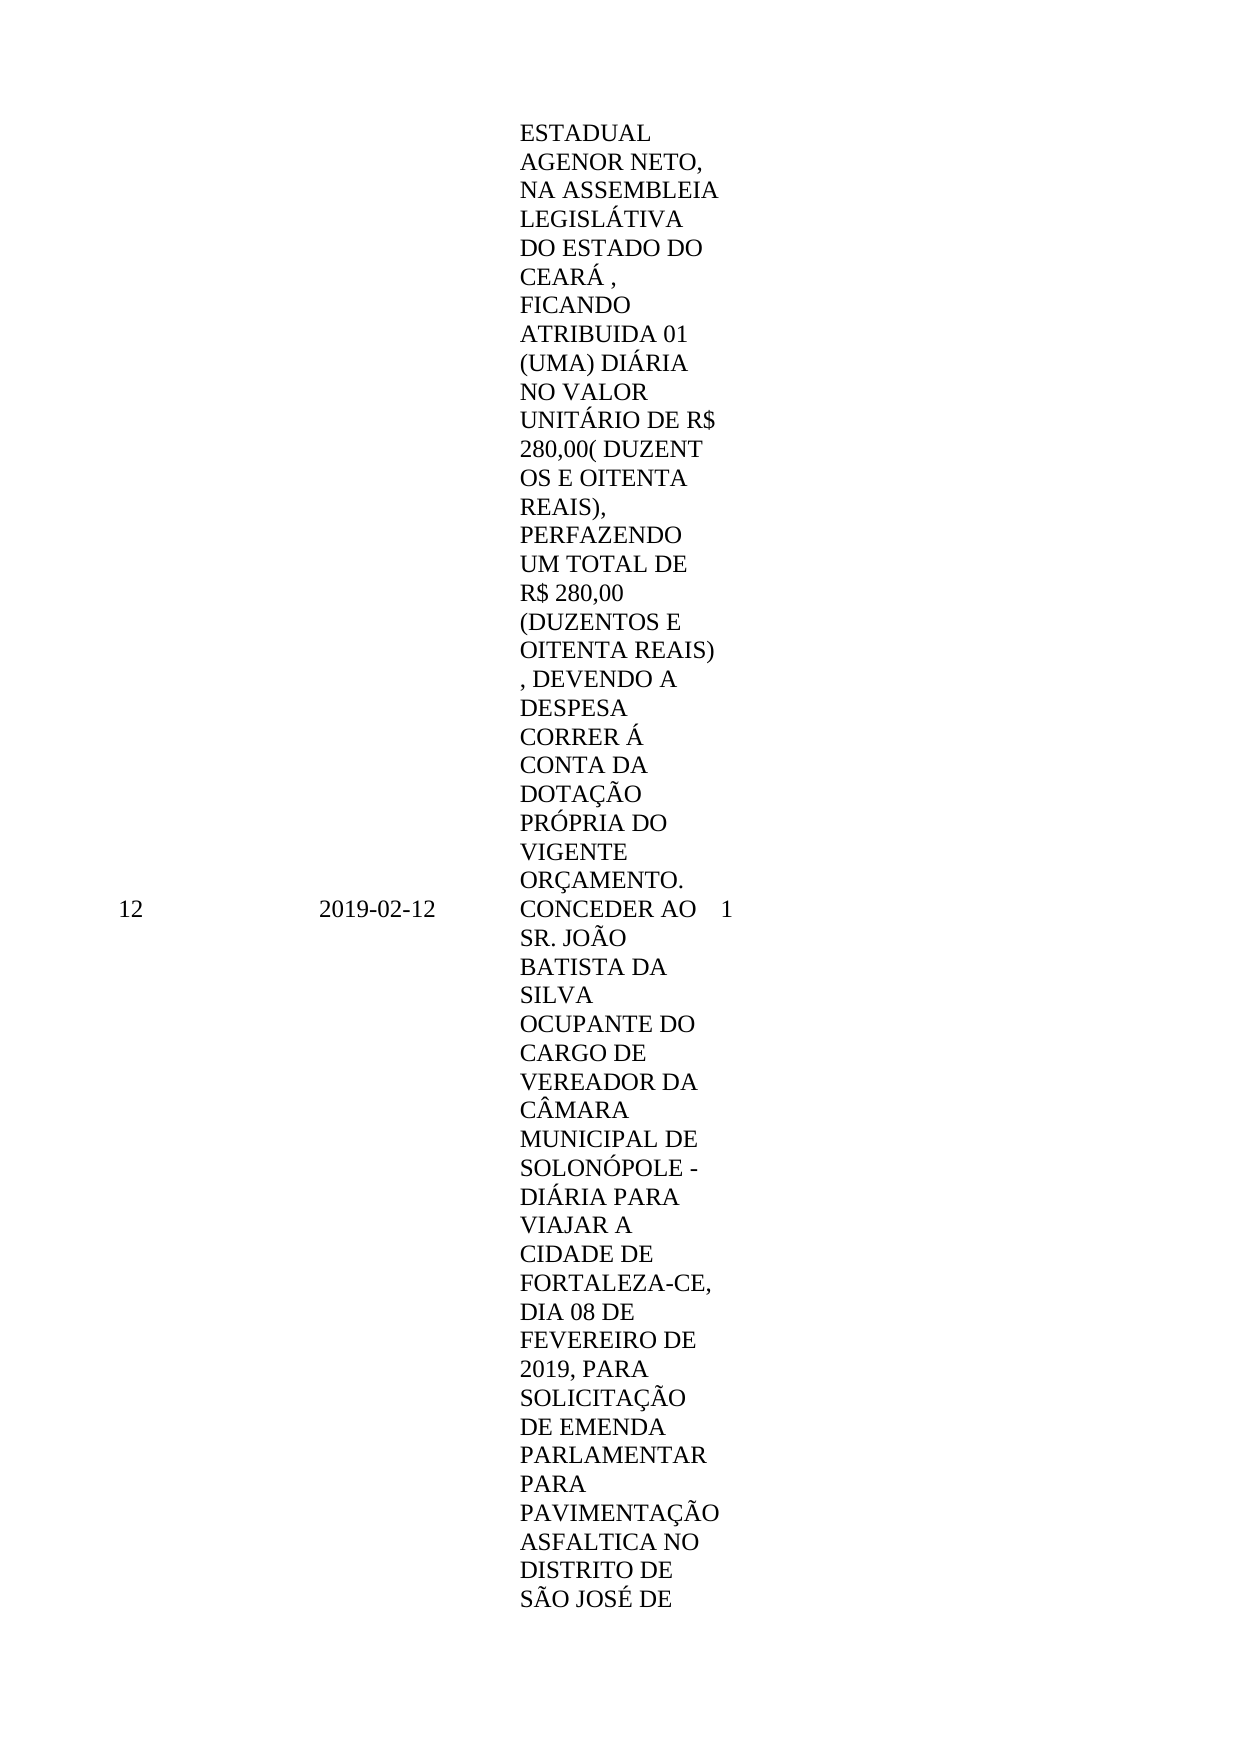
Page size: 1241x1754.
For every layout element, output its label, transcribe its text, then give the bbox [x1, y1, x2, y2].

table_cell 1 [720, 894, 921, 1613]
table_cell ESTADUAL AGENOR NETO, NA ASSEMBLEIA LEGISLÁTIVA DO ESTADO DO CEARÁ , FICANDO ATRIBUIDA 01 (UMA) DIÁRIA NO VALOR UNITÁRIO DE R$ 280,00( DUZENTOS E OITENTA REAIS), PERFAZENDO UM TOTAL DE R$ 280,00 (DUZENTOS E OITENTA REAIS) , DEVENDO A DESPESA CORRER Á CONTA DA DOTAÇÃO PRÓPRIA DO VIGENTE ORÇAMENTO. [520, 118, 720, 894]
table_cell [319, 118, 519, 894]
table_cell 2019-02-12 [319, 894, 519, 1613]
table_cell [921, 894, 1122, 1613]
table_cell [921, 118, 1122, 894]
table_cell CONCEDER AO SR. JOÃO BATISTA DA SILVA OCUPANTE DO CARGO DE VEREADOR DA CÂMARA MUNICIPAL DE SOLONÓPOLE - DIÁRIA PARA VIAJAR A CIDADE DE FORTALEZA-CE, DIA 08 DE FEVEREIRO DE 2019, PARA SOLICITAÇÃO DE EMENDA PARLAMENTAR PARA PAVIMENTAÇÃO ASFALTICA NO DISTRITO DE SÃO JOSÉ DE [520, 894, 720, 1613]
table_cell [720, 118, 921, 894]
table_cell [118, 118, 319, 894]
table_cell 12 [118, 894, 319, 1613]
